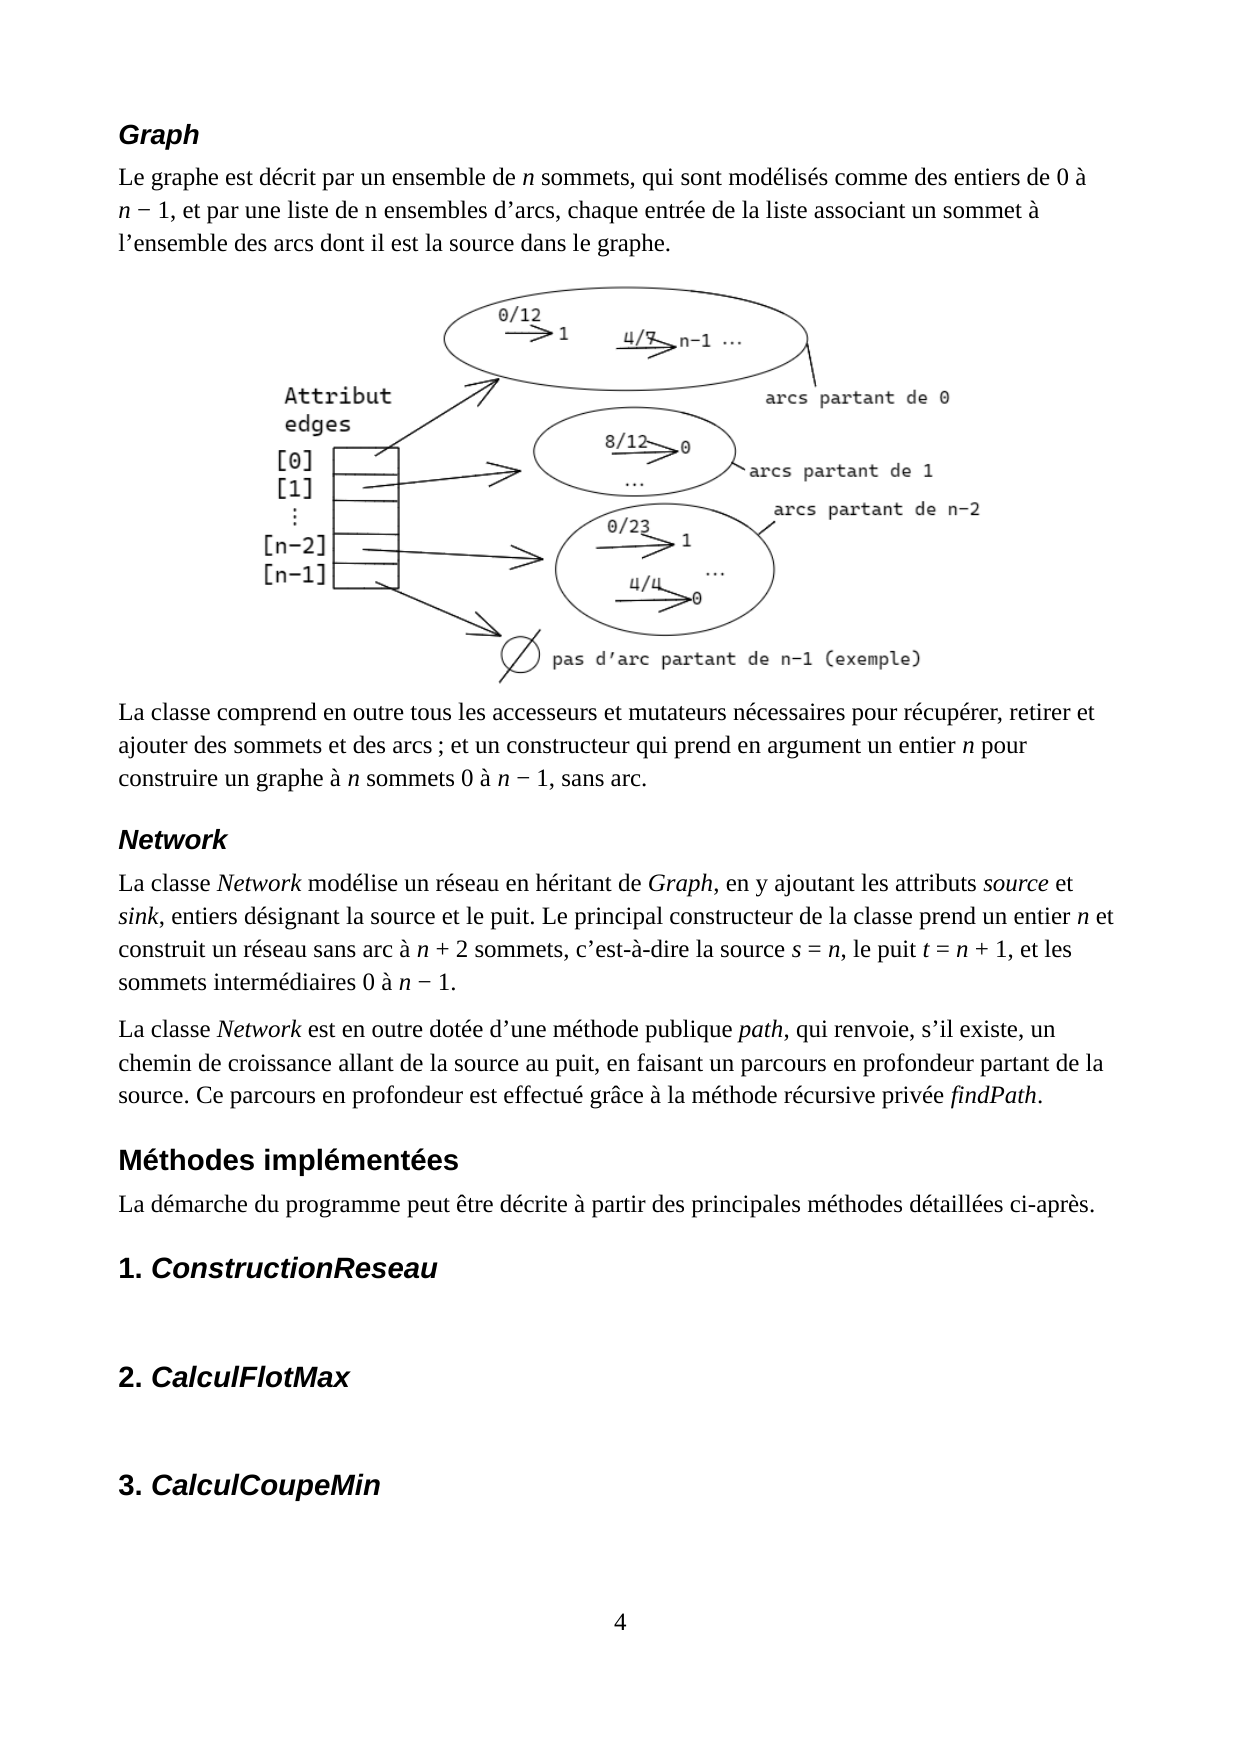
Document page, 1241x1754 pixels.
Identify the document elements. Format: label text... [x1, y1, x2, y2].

subtitle 2. CalculFlotMax [118, 1360, 1122, 1393]
subtitle 1. ConstructionReseau [118, 1251, 1122, 1285]
text Le graphe est décrit par un ensemble de n sommets, qui sont modélisés comme des entiers de 0 à n − 1, et par une liste de n ensembles d’arcs, chaque entrée de la liste associant un sommet à l’ensemble des arcs dont il est la source dans le graphe. [118, 162, 1122, 257]
subtitle Graph [118, 118, 1122, 150]
picture [249, 276, 991, 694]
text La classe comprend en outre tous les accesseurs et mutateurs nécessaires pour récupérer, retirer et ajouter des sommets et des arcs ; et un constructeur qui prend en argument un entier n pour construire un graphe à n sommets 0 à n − 1, sans arc. [118, 694, 1122, 792]
subtitle Méthodes implémentées [118, 1143, 1122, 1177]
text La démarche du programme peut être décrite à partir des principales méthodes détaillées ci-après. [118, 1189, 1122, 1218]
text La classe Network modélise un réseau en héritant de Graph, en y ajoutant les attributs source et sink, entiers désignant la source et le puit. Le principal constructeur de la classe prend un entier n et construit un réseau sans arc à n + 2 sommets, c’est-à-dire la source s = n, le puit t = n + 1, et les sommets intermédiaires 0 à n − 1. [118, 868, 1122, 996]
subtitle Network [118, 823, 1122, 855]
text La classe Network est en outre dotée d’une méthode publique path, qui renvoie, s’il existe, un chemin de croissance allant de la source au puit, en faisant un parcours en profondeur partant de la source. Ce parcours en profondeur est effectué grâce à la méthode récursive privée findPath. [118, 1014, 1122, 1109]
subtitle 3. CalculCoupeMin [118, 1468, 1122, 1502]
